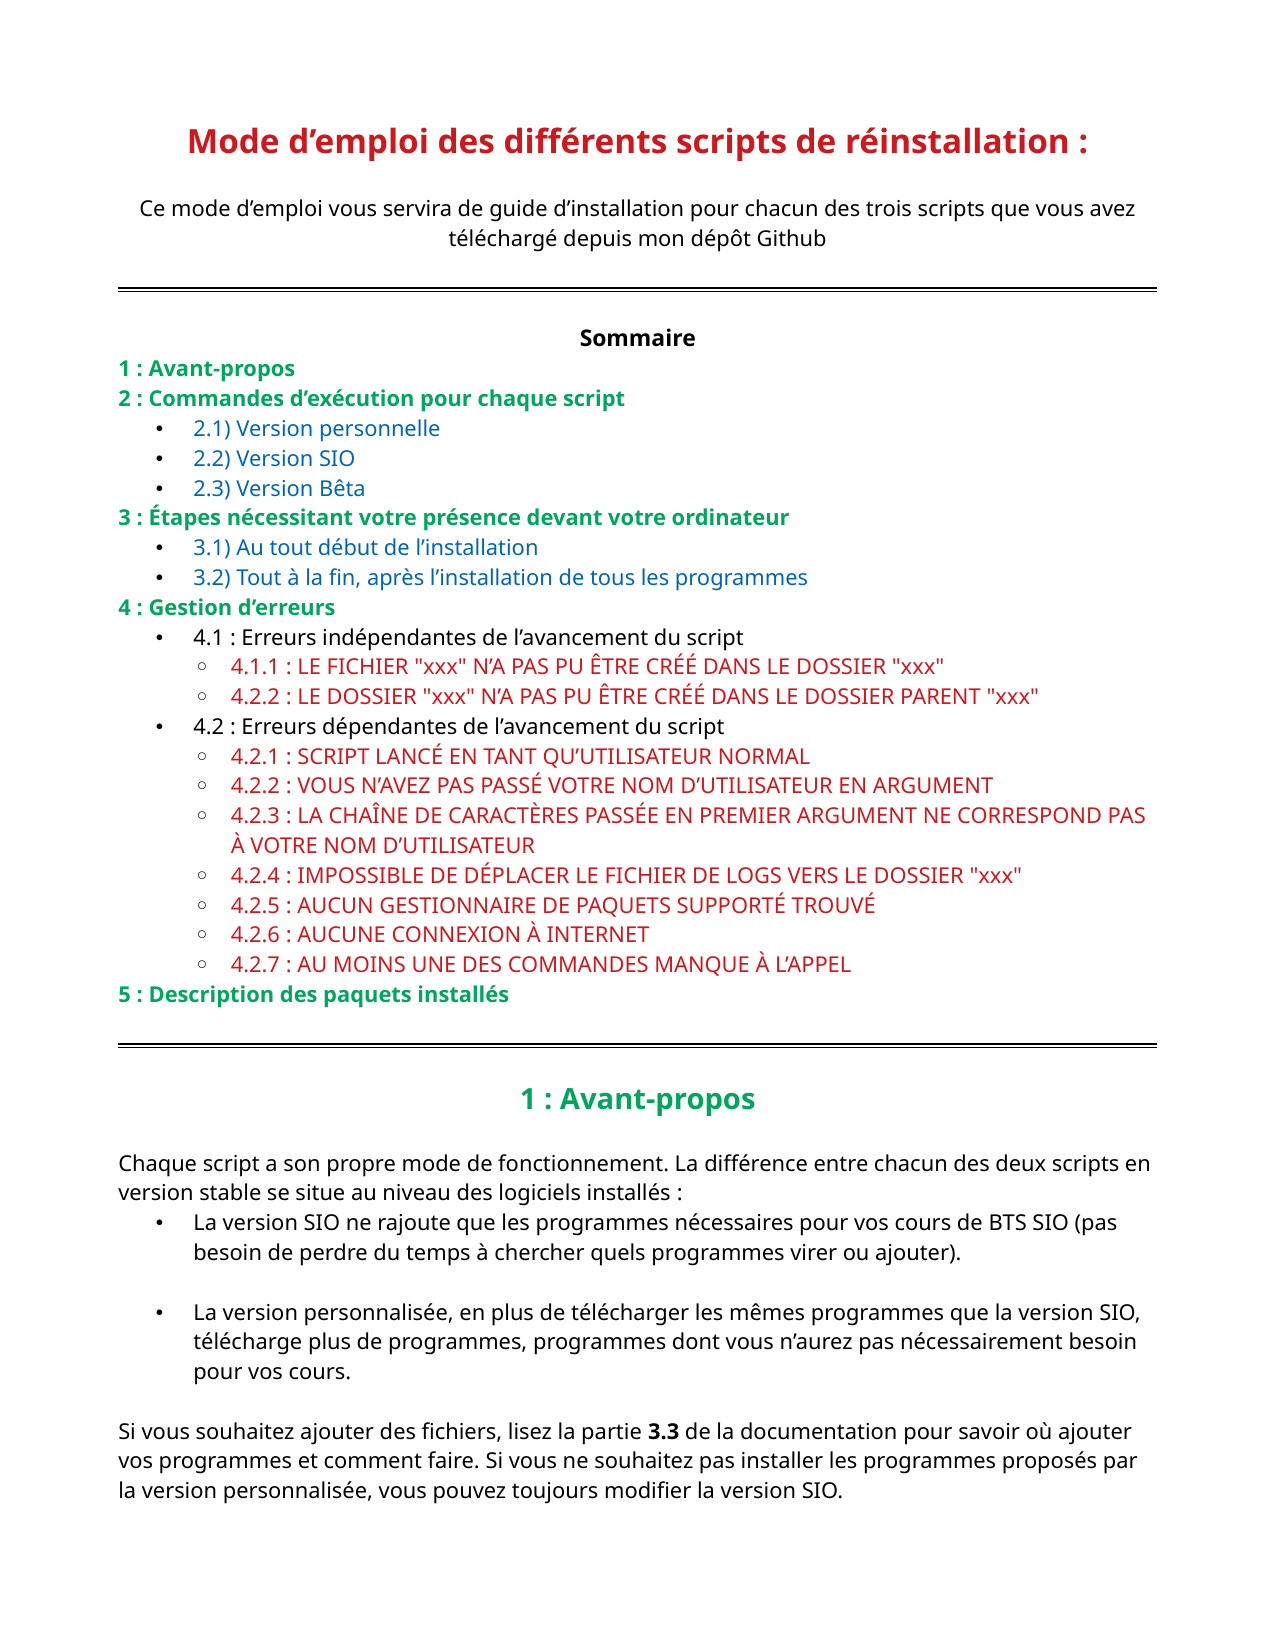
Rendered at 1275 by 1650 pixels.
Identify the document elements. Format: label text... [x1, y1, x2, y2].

text 4 : Gestion d’erreurs [118, 592, 1157, 622]
text ­Mode d’emploi des différents scripts de réinstallation : [118, 118, 1157, 163]
text 1 : Avant-propos [118, 353, 1157, 383]
list 4.2.4 : IMPOSSIBLE DE DÉPLACER LE FICHIER DE LOGS VERS LE DOSSIER "xxx" [193, 860, 1157, 890]
list 2.1) Version personnelle [156, 413, 1157, 443]
list 3.2) Tout à la fin, après l’installation de tous les programmes [156, 562, 1157, 592]
text Ce mode d’emploi vous servira de guide d’installation pour chacun des trois scripts que vous avez téléchargé depuis mon dépôt Github [118, 193, 1157, 253]
list 4.2.7 : AU MOINS UNE DES COMMANDES MANQUE À L’APPEL [193, 949, 1157, 979]
list 4.2 : Erreurs dépendantes de l’avancement du script [156, 711, 1157, 741]
list 4.1.1 : LE FICHIER "xxx" N’A PAS PU ÊTRE CRÉÉ DANS LE DOSSIER "xxx" [193, 651, 1157, 681]
text 1 : Avant-propos [118, 1078, 1157, 1118]
list 2.3) Version Bêta [156, 473, 1157, 502]
text Chaque script a son propre mode de fonctionnement. La différence entre chacun des deux scripts en version stable se situe au niveau des logiciels installés : [118, 1148, 1157, 1207]
list 4.2.3 : LA CHAÎNE DE CARACTÈRES PASSÉE EN PREMIER ARGUMENT NE CORRESPOND PAS À VOTRE NOM D’UTILISATEUR [193, 800, 1157, 860]
text Si vous souhaitez ajouter des fichiers, lisez la partie 3.3 de la documentation pour savoir où ajouter vos programmes et comment faire. Si vous ne souhaitez pas installer les programmes proposés par la version personnalisée, vous pouvez toujours modifier la version SIO. [118, 1416, 1157, 1505]
text Sommaire [118, 322, 1157, 353]
list 3.1) Au tout début de l’installation [156, 532, 1157, 562]
text 3 : Étapes nécessitant votre présence devant votre ordinateur [118, 502, 1157, 532]
list 4.2.1 : SCRIPT LANCÉ EN TANT QU’UTILISATEUR NORMAL [193, 741, 1157, 771]
list La version personnalisée, en plus de télécharger les mêmes programmes que la version SIO, télécharge plus de programmes, programmes dont vous n’aurez pas nécessairement besoin pour vos cours. [156, 1297, 1157, 1386]
list 4.1 : Erreurs indépendantes de l’avancement du script [156, 622, 1157, 651]
text 5 : Description des paquets installés [118, 979, 1157, 1009]
list 4.2.2 : VOUS N’AVEZ PAS PASSÉ VOTRE NOM D’UTILISATEUR EN ARGUMENT [193, 771, 1157, 800]
list 2.2) Version SIO [156, 443, 1157, 473]
list 4.2.6 : AUCUNE CONNEXION À INTERNET [193, 919, 1157, 949]
list La version SIO ne rajoute que les programmes nécessaires pour vos cours de BTS SIO (pas besoin de perdre du temps à chercher quels programmes virer ou ajouter). [156, 1207, 1157, 1267]
text 2 : Commandes d’exécution pour chaque script [118, 383, 1157, 413]
list 4.2.5 : AUCUN GESTIONNAIRE DE PAQUETS SUPPORTÉ TROUVÉ [193, 890, 1157, 919]
list 4.2.2 : LE DOSSIER "xxx" N’A PAS PU ÊTRE CRÉÉ DANS LE DOSSIER PARENT "xxx" [193, 681, 1157, 711]
